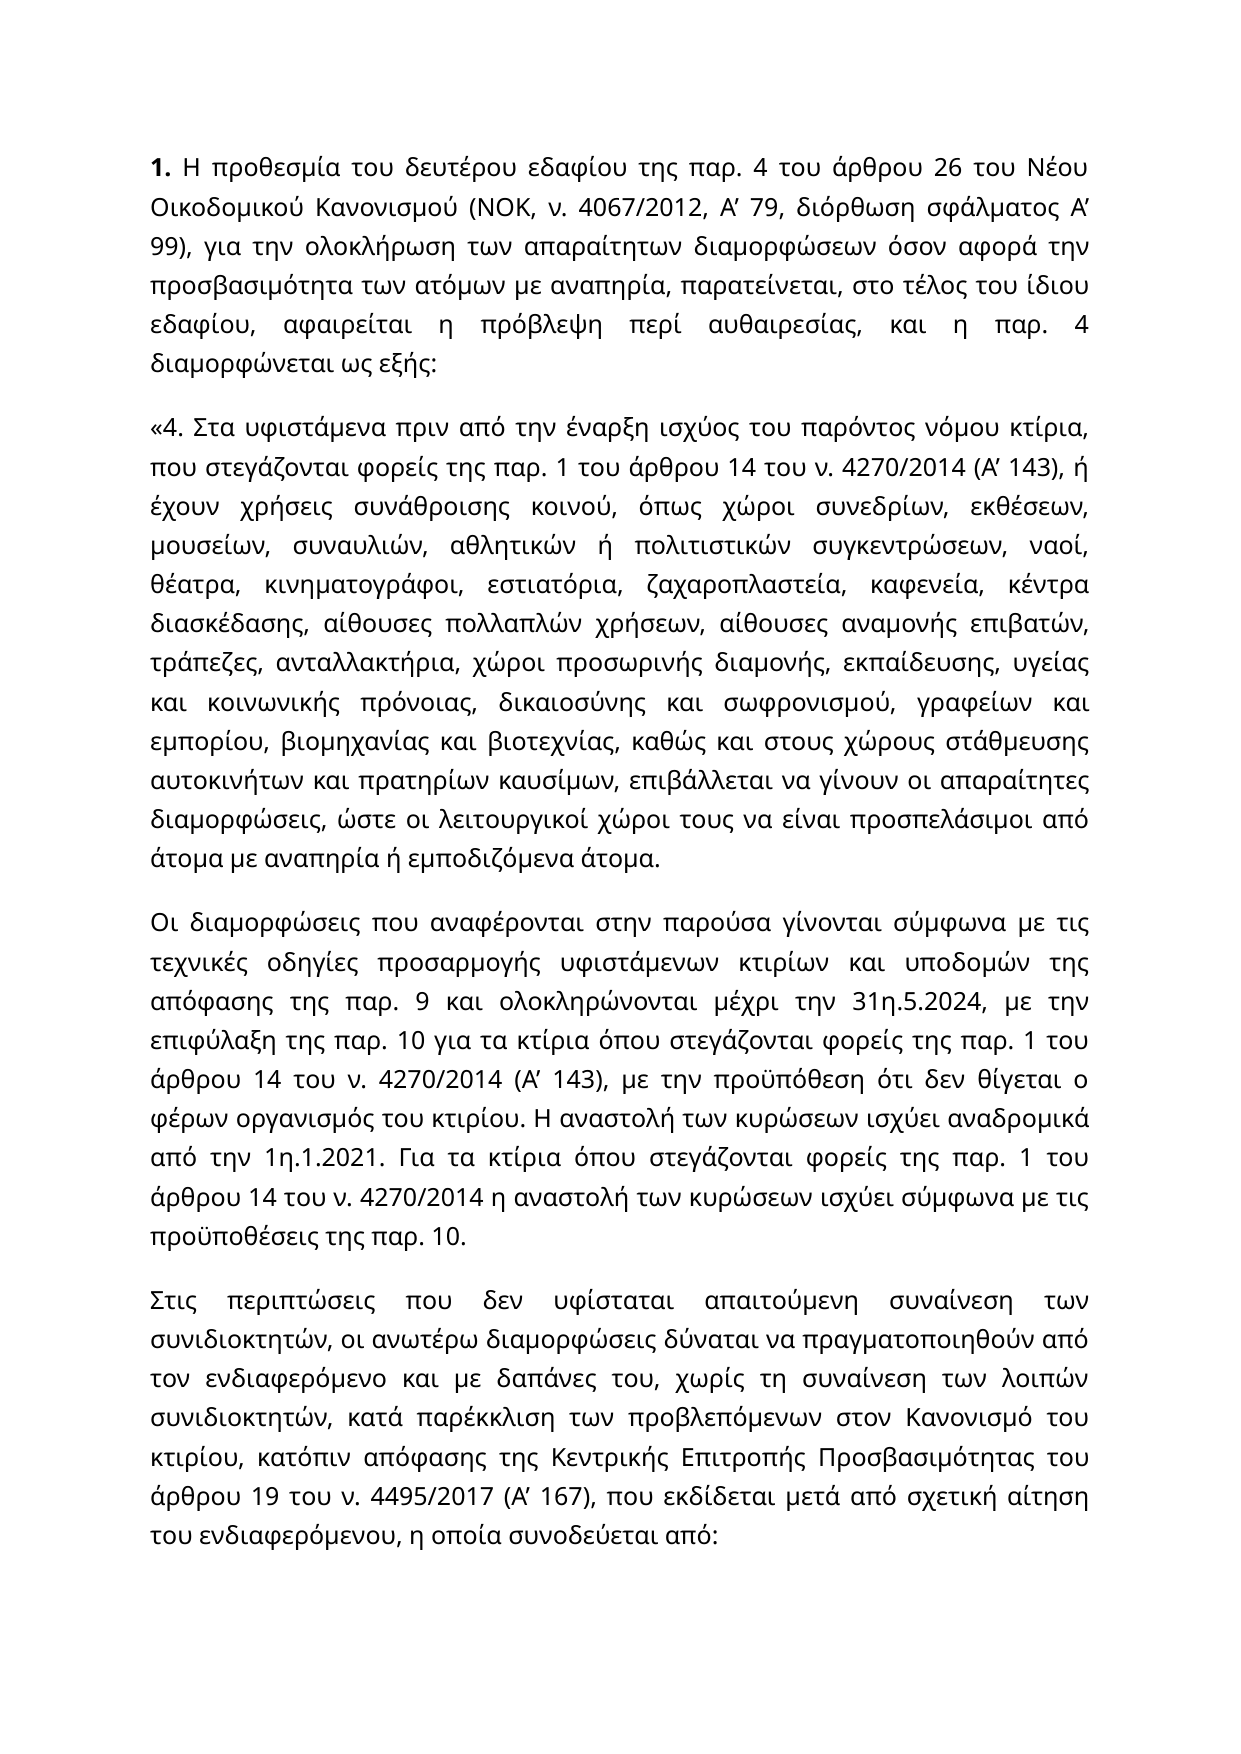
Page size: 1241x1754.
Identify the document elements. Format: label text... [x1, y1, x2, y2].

text 1. Η προθεσμία του δευτέρου εδαφίου της παρ. 4 του άρθρου 26 του Νέου Οικοδομικού Κανονισμού (ΝΟΚ, ν. 4067/2012, Α’ 79, διόρθωση σφάλματος Α’ 99), για την ολοκλήρωση των απαραίτητων διαμορφώσεων όσον αφορά την προσβασιμότητα των ατόμων με αναπηρία, παρατείνεται, στο τέλος του ίδιου εδαφίου, αφαιρείται η πρόβλεψη περί αυθαιρεσίας, και η παρ. 4 διαμορφώνεται ως εξής: [150, 150, 1090, 380]
text «4. Στα υφιστάμενα πριν από την έναρξη ισχύος του παρόντος νόμου κτίρια, που στεγάζονται φορείς της παρ. 1 του άρθρου 14 του ν. 4270/2014 (Α’ 143), ή έχουν χρήσεις συνάθροισης κοινού, όπως χώροι συνεδρίων, εκθέσεων, μουσείων, συναυλιών, αθλητικών ή πολιτιστικών συγκεντρώσεων, ναοί, θέατρα, κινηματογράφοι, εστιατόρια, ζαχαροπλαστεία, καφενεία, κέντρα διασκέδασης, αίθουσες πολλαπλών χρήσεων, αίθουσες αναμονής επιβατών, τράπεζες, ανταλλακτήρια, χώροι προσωρινής διαμονής, εκπαίδευσης, υγείας και κοινωνικής πρόνοιας, δικαιοσύνης και σωφρονισμού, γραφείων και εμπορίου, βιομηχανίας και βιοτεχνίας, καθώς και στους χώρους στάθμευσης αυτοκινήτων και πρατηρίων καυσίμων, επιβάλλεται να γίνουν οι απαραίτητες διαμορφώσεις, ώστε οι λειτουργικοί χώροι τους να είναι προσπελάσιμοι από άτομα με αναπηρία ή εμποδιζόμενα άτομα. [150, 410, 1090, 875]
text Οι διαμορφώσεις που αναφέρονται στην παρούσα γίνονται σύμφωνα με τις τεχνικές οδηγίες προσαρμογής υφιστάμενων κτιρίων και υποδομών της απόφασης της παρ. 9 και ολοκληρώνονται μέχρι την 31η.5.2024, με την επιφύλαξη της παρ. 10 για τα κτίρια όπου στεγάζονται φορείς της παρ. 1 του άρθρου 14 του ν. 4270/2014 (Α’ 143), με την προϋπόθεση ότι δεν θίγεται ο φέρων οργανισμός του κτιρίου. Η αναστολή των κυρώσεων ισχύει αναδρομικά από την 1η.1.2021. Για τα κτίρια όπου στεγάζονται φορείς της παρ. 1 του άρθρου 14 του ν. 4270/2014 η αναστολή των κυρώσεων ισχύει σύμφωνα με τις προϋποθέσεις της παρ. 10. [150, 905, 1090, 1252]
text Στις περιπτώσεις που δεν υφίσταται απαιτούμενη συναίνεση των συνιδιοκτητών, οι ανωτέρω διαμορφώσεις δύναται να πραγματοποιηθούν από τον ενδιαφερόμενο και με δαπάνες του, χωρίς τη συναίνεση των λοιπών συνιδιοκτητών, κατά παρέκκλιση των προβλεπόμενων στον Κανονισμό του κτιρίου, κατόπιν απόφασης της Κεντρικής Επιτροπής Προσβασιμότητας του άρθρου 19 του ν. 4495/2017 (Α’ 167), που εκδίδεται μετά από σχετική αίτηση του ενδιαφερόμενου, η οποία συνοδεύεται από: [150, 1282, 1090, 1552]
